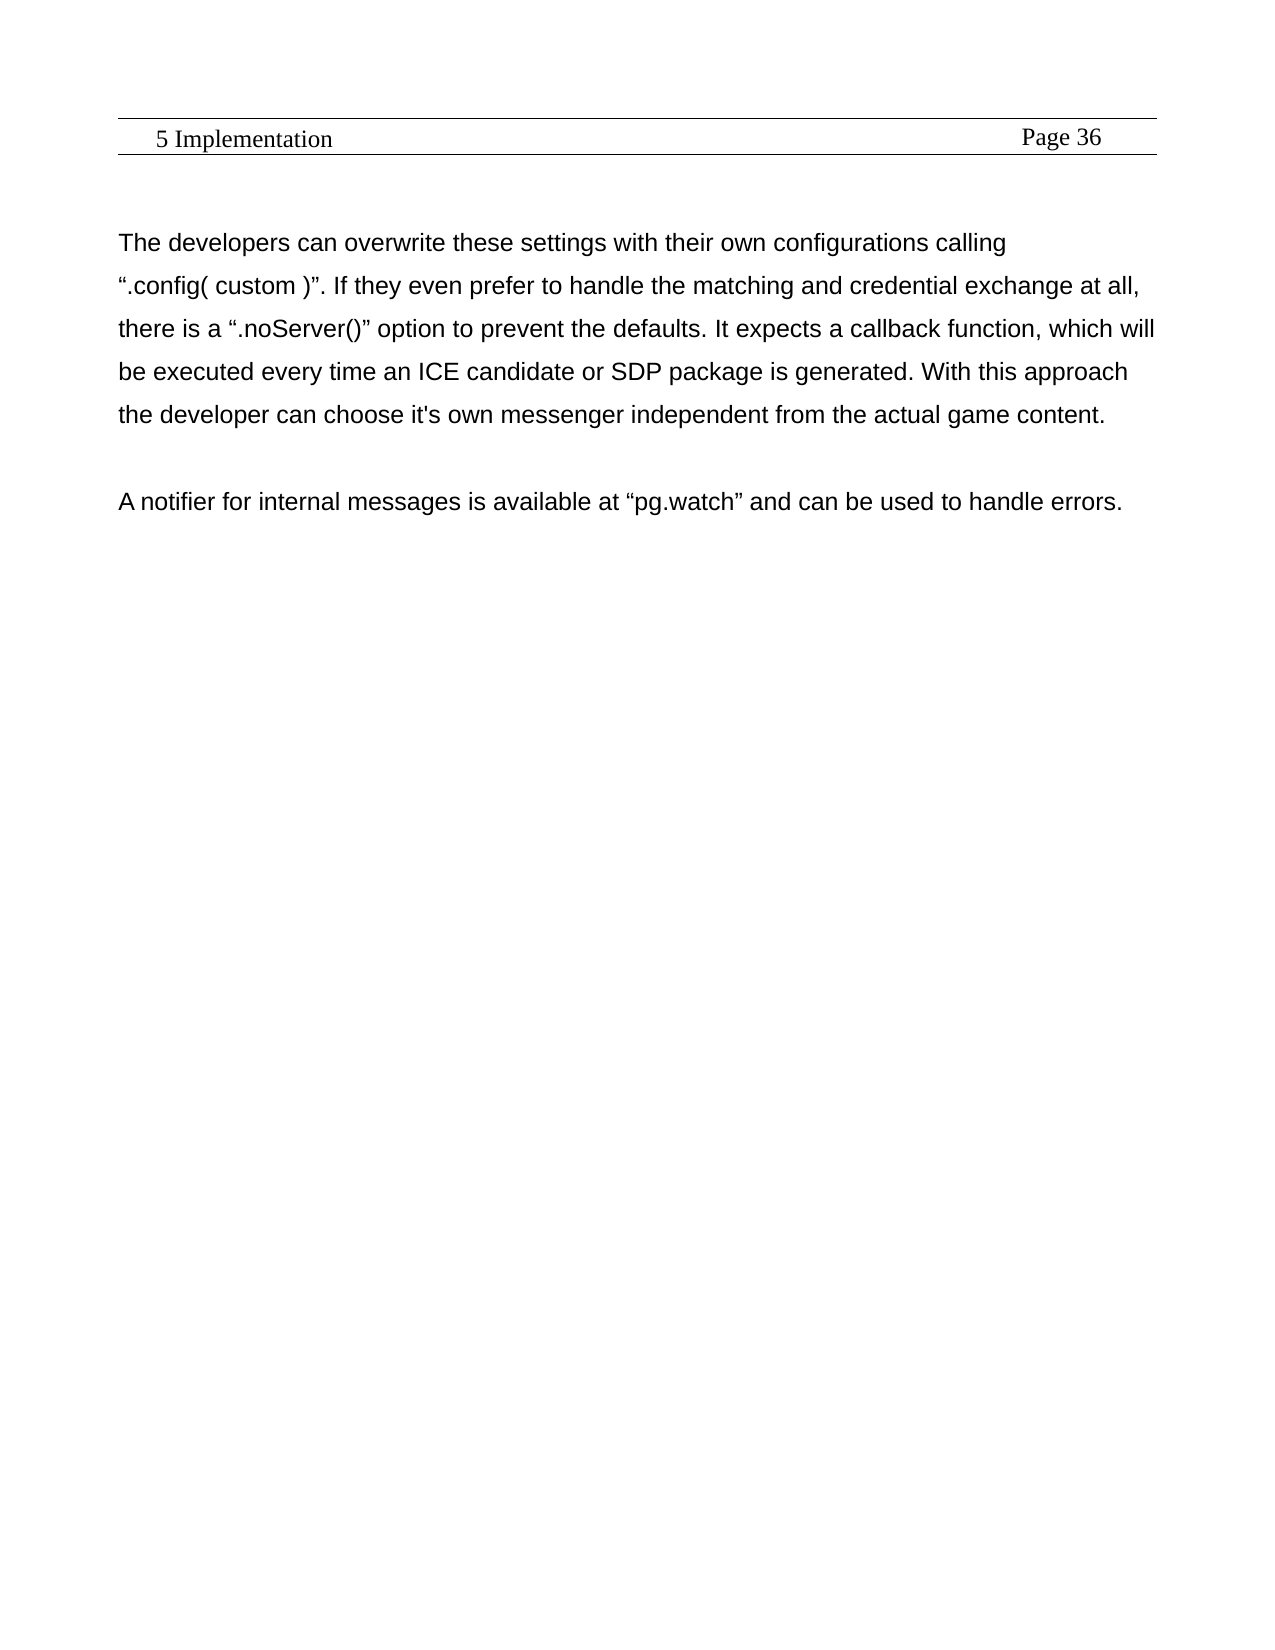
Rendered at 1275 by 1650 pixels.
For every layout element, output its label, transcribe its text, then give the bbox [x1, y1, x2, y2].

text there is a “.noServer()” option to prevent the defaults. It expects a callback function, which will be executed every time an ICE candidate or SDP package is generated. With this approach [118, 314, 1157, 386]
text the developer can choose it's own messenger independent from the actual game content. [118, 400, 1157, 429]
text The developers can overwrite these settings with their own configurations calling [118, 228, 1157, 256]
text “.config( custom )”. If they even prefer to handle the matching and credential exchange at all, [118, 271, 1157, 299]
text A notifier for internal messages is available at “pg.watch” and can be used to handle errors. [118, 486, 1157, 515]
